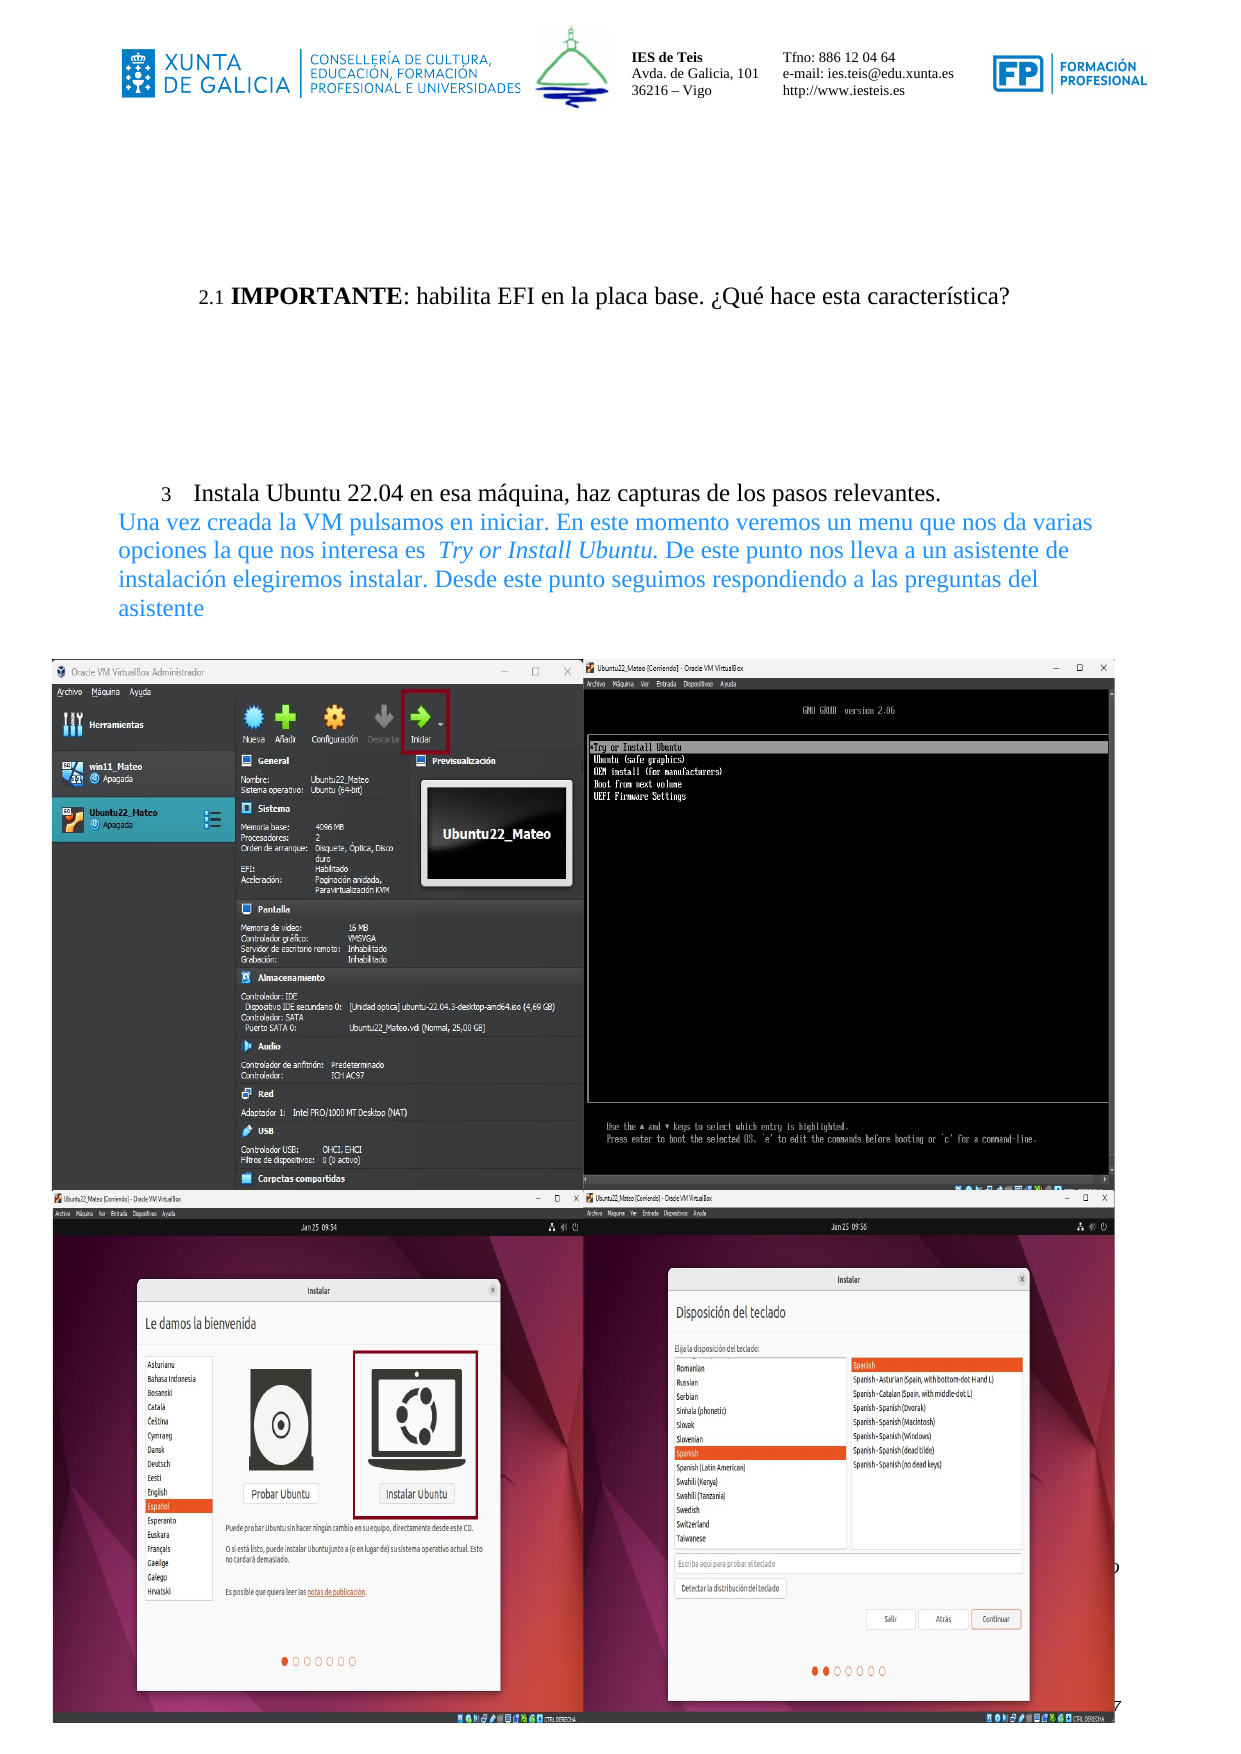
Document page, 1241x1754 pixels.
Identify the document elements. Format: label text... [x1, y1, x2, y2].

picture [51, 659, 1115, 1723]
list IMPORTANTE: habilita EFI en la placa base. ¿Qué hace esta característica? [193, 281, 1122, 309]
text Una vez creada la VM pulsamos en iniciar. En este momento veremos un menu que nos da varias opciones la que nos interesa es Try or Install Ubuntu. De este punto nos lleva a un asistente de instalación elegiremos instalar. Desde este punto seguimos respondiendo a las preguntas del asistente [118, 507, 1122, 622]
picture [534, 25, 611, 110]
picture [121, 49, 521, 98]
list Instala Ubuntu 22.04 en esa máquina, haz capturas de los pasos relevantes. [156, 478, 1122, 507]
picture [989, 50, 1153, 97]
